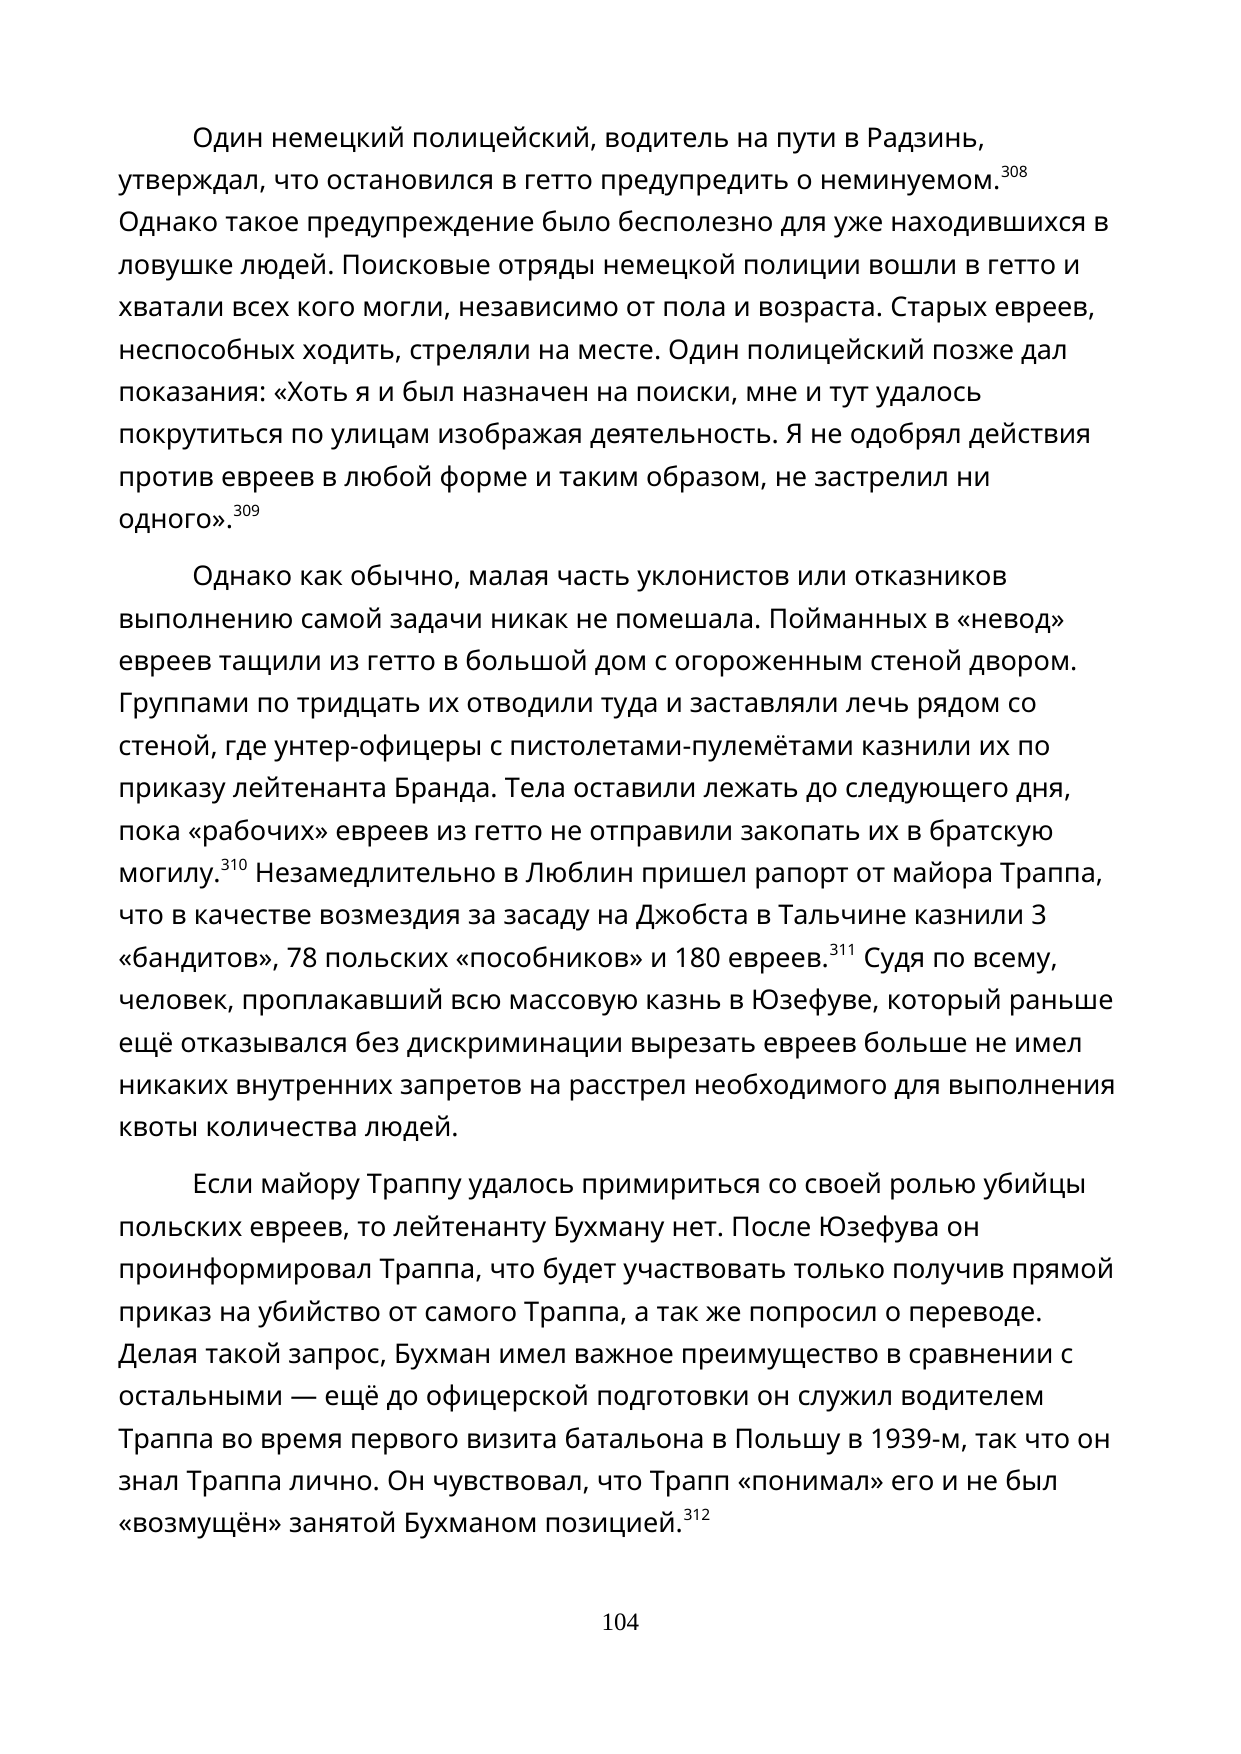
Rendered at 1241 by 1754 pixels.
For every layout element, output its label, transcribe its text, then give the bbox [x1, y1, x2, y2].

text Если майору Траппу удалось примириться со своей ролью убийцы польских евреев, то лейтенанту Бухману нет. После Юзефува он проинформировал Траппа, что будет участвовать только получив прямой приказ на убийство от самого Траппа, а так же попросил о переводе. Делая такой запрос, Бухман имел важное преимущество в сравнении с остальными — ещё до офицерской подготовки он служил водителем Траппа во время первого визита батальона в Польшу в 1939-м, так что он знал Траппа лично. Он чувствовал, что Трапп «понимал» его и не был «возмущён» занятой Бухманом позицией. [118, 1165, 1122, 1541]
text Один немецкий полицейский, водитель на пути в Радзинь, утверждал, что остановился в гетто предупредить о неминуемом. Однако такое предупреждение было бесполезно для уже находившихся в ловушке людей. Поисковые отряды немецкой полиции вошли в гетто и хватали всех кого могли, независимо от пола и возраста. Старых евреев, неспособных ходить, стреляли на месте. Один полицейский позже дал показания: «Хоть я и был назначен на поиски, мне и тут удалось покрутиться по улицам изображая деятельность. Я не одобрял действия против евреев в любой форме и таким образом, не застрелил ни одного». [118, 118, 1122, 537]
text Однако как обычно, малая часть уклонистов или отказников выполнению самой задачи никак не помешала. Пойманных в «невод» евреев тащили из гетто в большой дом с огороженным стеной двором. Группами по тридцать их отводили туда и заставляли лечь рядом со стеной, где унтер-офицеры с пистолетами-пулемётами казнили их по приказу лейтенанта Бранда. Тела оставили лежать до следующего дня, пока «рабочих» евреев из гетто не отправили закопать их в братскую могилу. Незамедлительно в Люблин пришел рапорт от майора Траппа, что в качестве возмездия за засаду на Джобста в Тальчине казнили 3 «бандитов», 78 польских «пособников» и 180 евреев. Судя по всему, человек, проплакавший всю массовую казнь в Юзефуве, который раньше ещё отказывался без дискриминации вырезать евреев больше не имел никаких внутренних запретов на расстрел необходимого для выполнения квоты количества людей. [118, 557, 1122, 1145]
